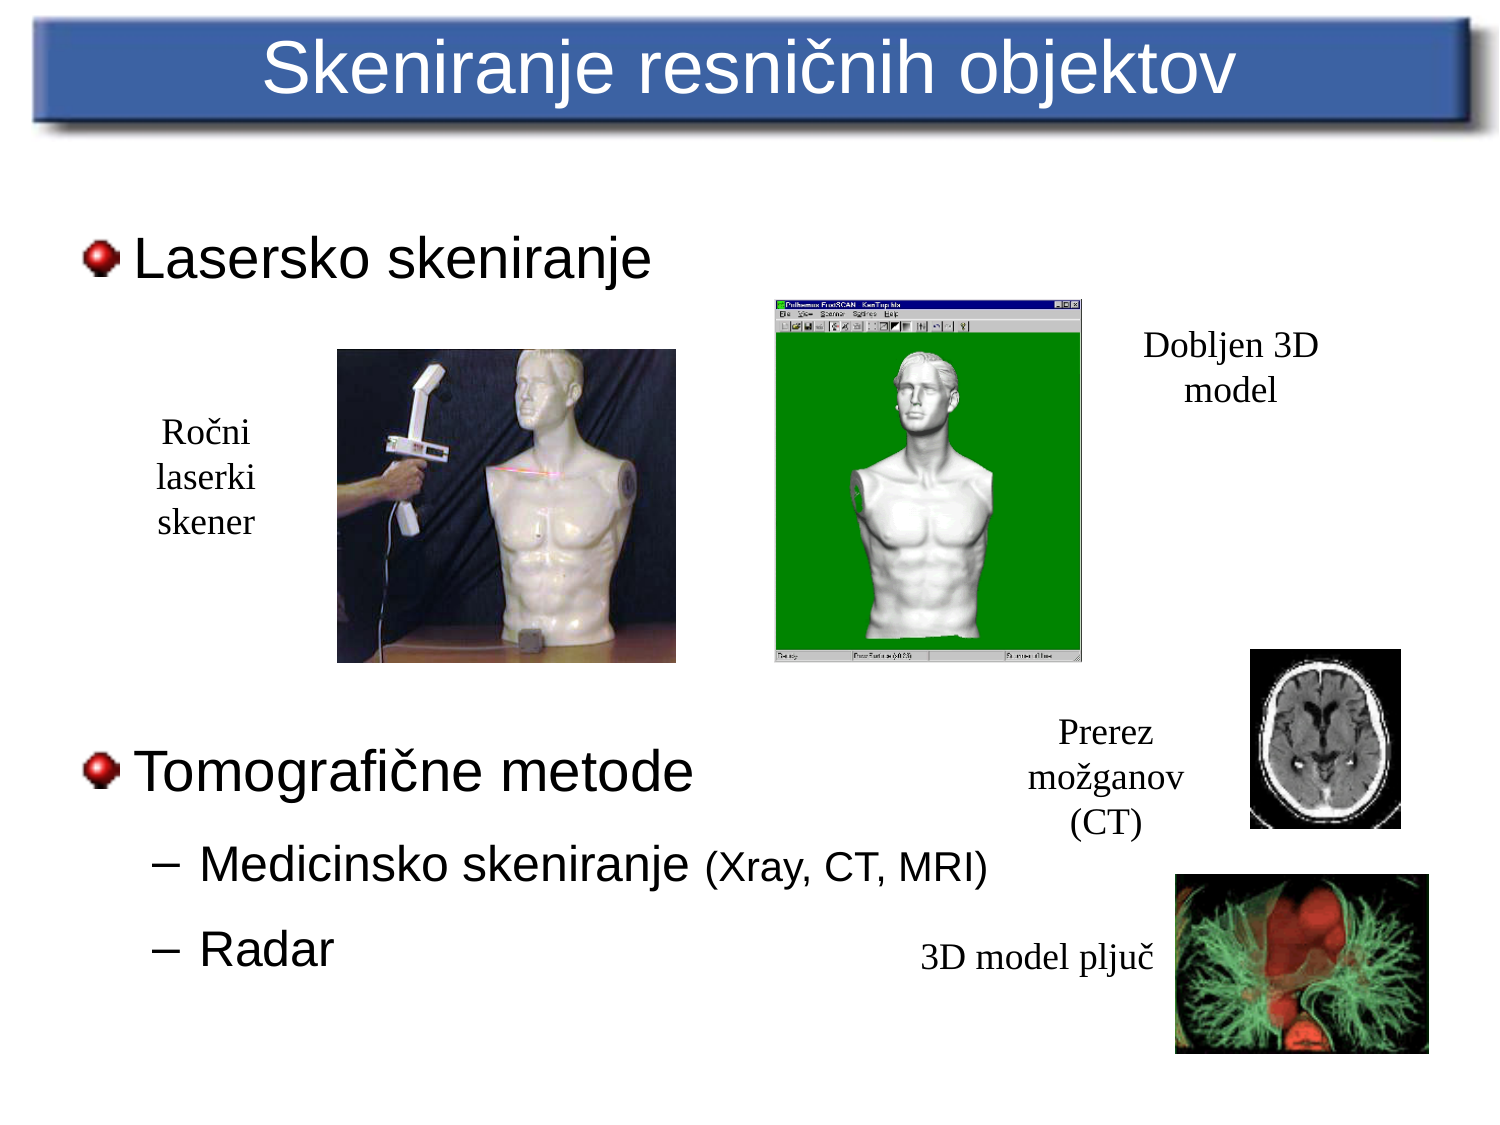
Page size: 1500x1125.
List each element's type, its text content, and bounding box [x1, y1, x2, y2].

text_box Ročni laserki skener [99, 399, 313, 551]
picture [31, 116, 1499, 142]
text_box 3D model pljuč [899, 924, 1176, 986]
picture [1175, 874, 1429, 1054]
picture [774, 299, 1082, 663]
picture [1250, 649, 1401, 829]
text_box Prerez možganov (CT) [987, 699, 1225, 851]
title Skeniranje resničnih objektov [0, 10, 1500, 116]
text_box Dobljen 3D model [1112, 312, 1351, 418]
list Lasersko skeniranje Tomografične metode Medicinsko skeniranje (Xray, CT, MRI) Radar [62, 212, 1413, 986]
picture [337, 349, 676, 663]
